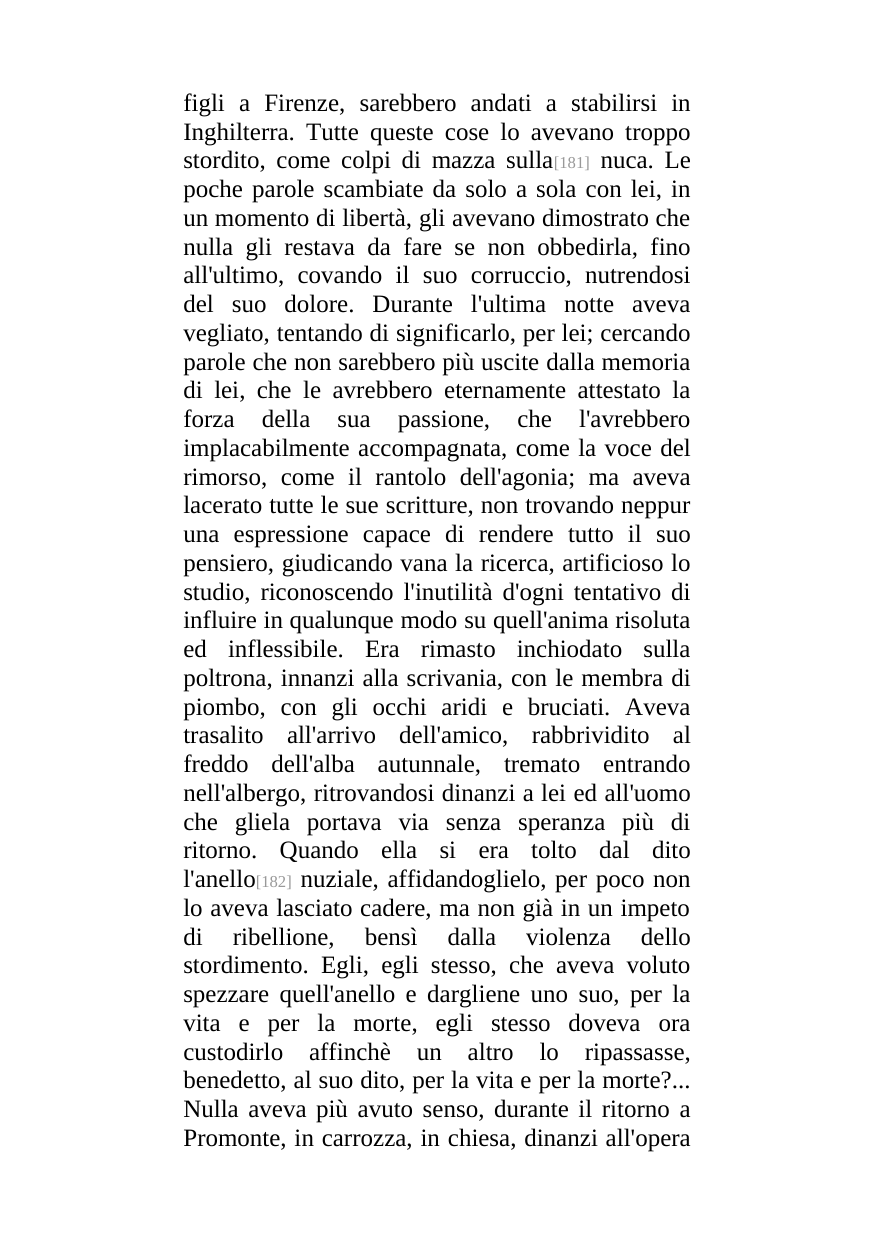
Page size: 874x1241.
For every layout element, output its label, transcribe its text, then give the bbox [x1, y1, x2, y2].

text figli a Firenze, sarebbero andati a stabilirsi in Inghilterra. Tutte queste cose lo avevano troppo stordito, come colpi di mazza sulla[181] nuca. Le poche parole scambiate da solo a sola con lei, in un momento di libertà, gli avevano dimostrato che nulla gli restava da fare se non obbedirla, fino all'ultimo, covando il suo corruccio, nutrendosi del suo dolore. Durante l'ultima notte aveva vegliato, tentando di significarlo, per lei; cercando parole che non sarebbero più uscite dalla memoria di lei, che le avrebbero eternamente attestato la forza della sua passione, che l'avrebbero implacabilmente accompagnata, come la voce del rimorso, come il rantolo dell'agonia; ma aveva lacerato tutte le sue scritture, non trovando neppur una espressione capace di rendere tutto il suo pensiero, giudicando vana la ricerca, artificioso lo studio, riconoscendo l'inutilità d'ogni tentativo di influire in qualunque modo su quell'anima risoluta ed inflessibile. Era rimasto inchiodato sulla poltrona, innanzi alla scrivania, con le membra di piombo, con gli occhi aridi e bruciati. Aveva trasalito all'arrivo dell'amico, rabbrividito al freddo dell'alba autunnale, tremato entrando nell'albergo, ritrovandosi dinanzi a lei ed all'uomo che gliela portava via senza speranza più di ritorno. Quando ella si era tolto dal dito l'anello[182] nuziale, affidandoglielo, per poco non lo aveva lasciato cadere, ma non già in un impeto di ribellione, bensì dalla violenza dello stordimento. Egli, egli stesso, che aveva voluto spezzare quell'anello e dargliene uno suo, per la vita e per la morte, egli stesso doveva ora custodirlo affinchè un altro lo ripassasse, benedetto, al suo dito, per la vita e per la morte?... Nulla aveva più avuto senso, durante il ritorno a Promonte, in carrozza, in chiesa, dinanzi all'opera [183, 88, 691, 1152]
